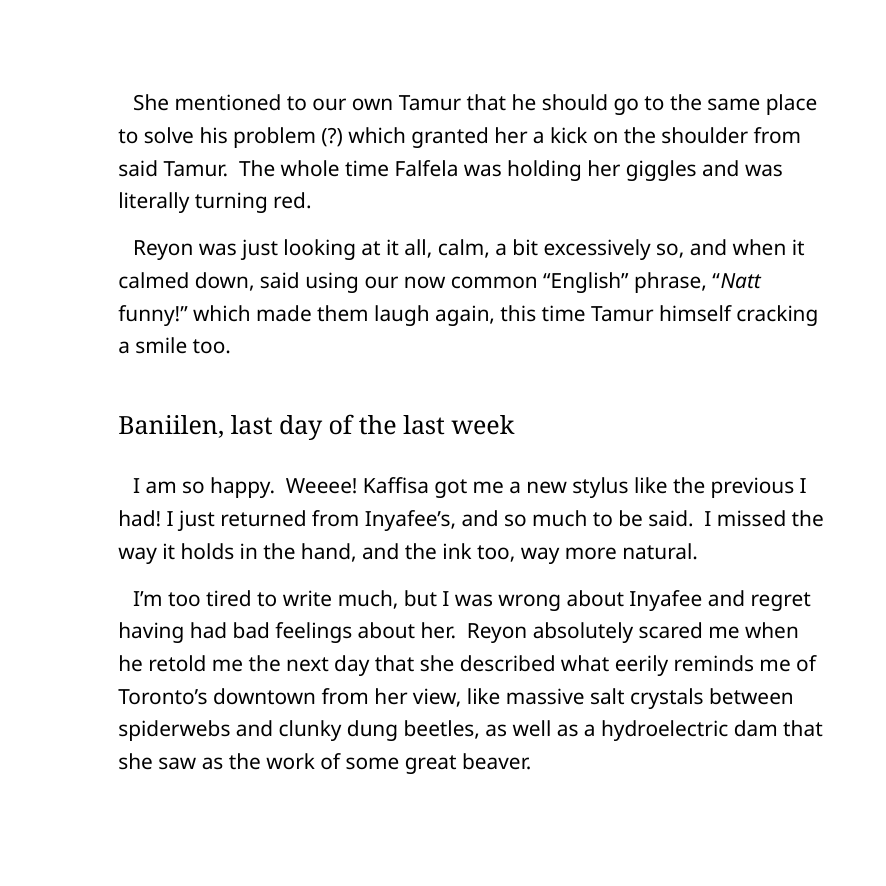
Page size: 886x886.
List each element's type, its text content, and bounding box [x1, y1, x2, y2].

text She mentioned to our own Tamur that he should go to the same place to solve his problem (?) which granted her a kick on the shoulder from said Tamur. The whole time Falfela was holding her giggles and was literally turning red. [118, 88, 827, 215]
text I’m too tired to write much, but I was wrong about Inyafee and regret having had bad feelings about her. Reyon absolutely scared me when he retold me the next day that she described what eerily reminds me of Toronto’s downtown from her view, like massive salt crystals between spiderwebs and clunky dung beetles, as well as a hydroelectric dam that she saw as the work of some great beaver. [118, 584, 827, 775]
text Reyon was just looking at it all, calm, a bit excessively so, and when it calmed down, said using our now common “English” phrase, “Natt funny!” which made them laugh again, this time Tamur himself cracking a smile too. [118, 233, 827, 360]
subtitle Baniilen, last day of the last week [118, 408, 827, 442]
text I am so happy. Weeee! Kaffisa got me a new stylus like the previous I had! I just returned from Inyafee’s, and so much to be said. I missed the way it holds in the hand, and the ink too, way more natural. [118, 472, 827, 565]
